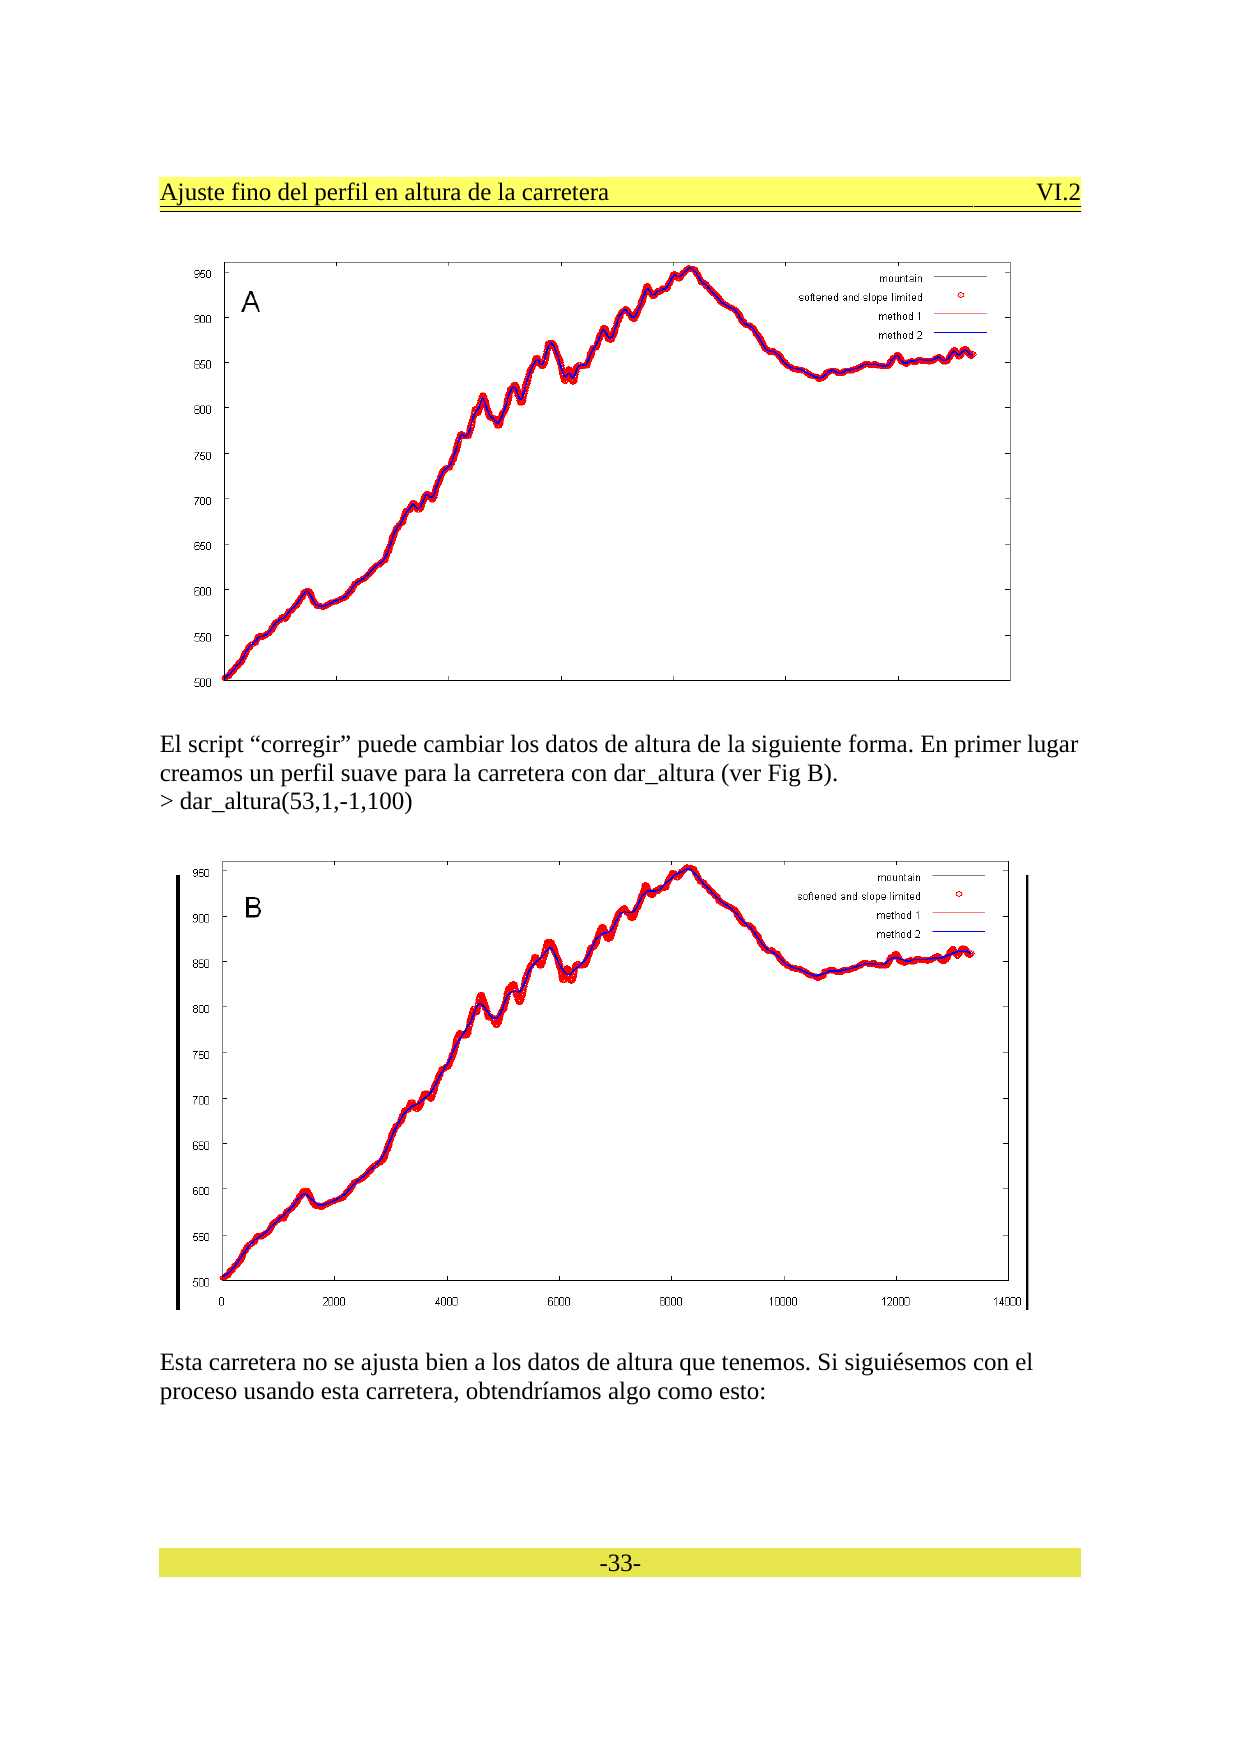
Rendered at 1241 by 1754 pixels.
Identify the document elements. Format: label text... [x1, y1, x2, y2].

text El script “corregir” puede cambiar los datos de altura de la siguiente forma. En primer lugar creamos un perfil suave para la carretera con dar_altura (ver Fig B). [159, 729, 1081, 786]
picture [176, 853, 1029, 1310]
picture [176, 249, 1029, 692]
text > dar_altura(53,1,-1,100) [159, 786, 1081, 815]
text Esta carretera no se ajusta bien a los datos de altura que tenemos. Si siguiésemos con el proceso usando esta carretera, obtendríamos algo como esto: [159, 1347, 1081, 1404]
